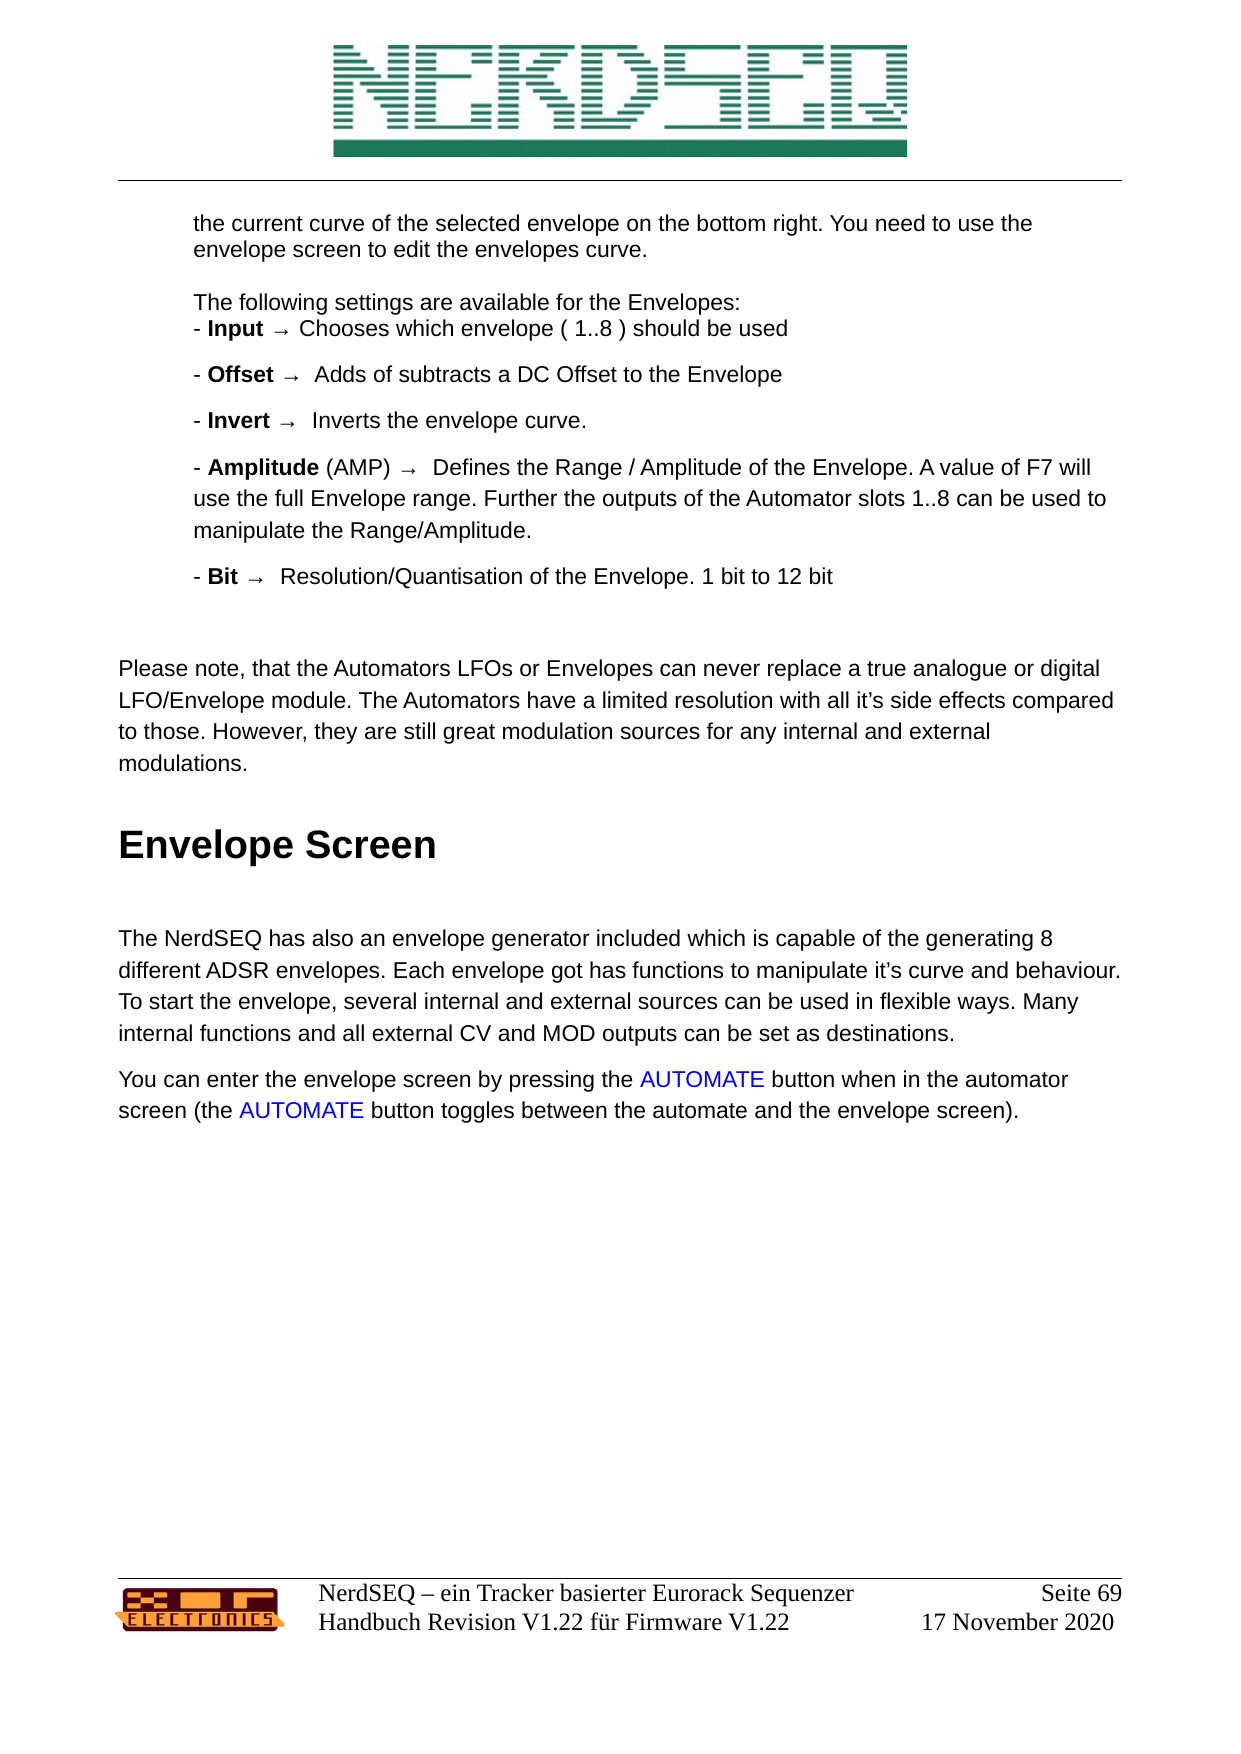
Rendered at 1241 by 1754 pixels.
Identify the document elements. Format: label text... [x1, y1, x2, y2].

text - Bit → Resolution/Quantisation of the Envelope. 1 bit to 12 bit [193, 563, 1122, 589]
picture [115, 1584, 285, 1634]
text - Offset → Adds of subtracts a DC Offset to the Envelope [193, 361, 1122, 387]
text - Amplitude (AMP) → Defines the Range / Amplitude of the Envelope. A value of F7 will use the full Envelope range. Further the outputs of the Automator slots 1..8 can be used to manipulate the Range/Amplitude. [193, 453, 1122, 543]
text The following settings are available for the Envelopes: [118, 289, 1122, 315]
subtitle Envelope Screen [118, 821, 1122, 866]
text Please note, that the Automators LFOs or Envelopes can never replace a true analogue or digital LFO/Envelope module. The Automators have a limited resolution with all it’s side effects compared to those. However, they are still great modulation sources for any internal and external modulations. [118, 655, 1122, 776]
picture [333, 45, 908, 157]
text the current curve of the selected envelope on the bottom right. You need to use the envelope screen to edit the envelopes curve. [193, 209, 1122, 262]
text You can enter the envelope screen by pressing the AUTOMATE button when in the automator screen (the AUTOMATE button toggles between the automate and the envelope screen). [118, 1066, 1122, 1124]
text - Invert → Inverts the envelope curve. [193, 407, 1122, 434]
text The NerdSEQ has also an envelope generator included which is capable of the generating 8 different ADSR envelopes. Each envelope got has functions to manipulate it’s curve and behaviour. To start the envelope, several internal and external sources can be used in flexible ways. Many internal functions and all external CV and MOD outputs can be set as destinations. [118, 925, 1122, 1046]
text - Input → Chooses which envelope ( 1..8 ) should be used [193, 315, 1122, 341]
